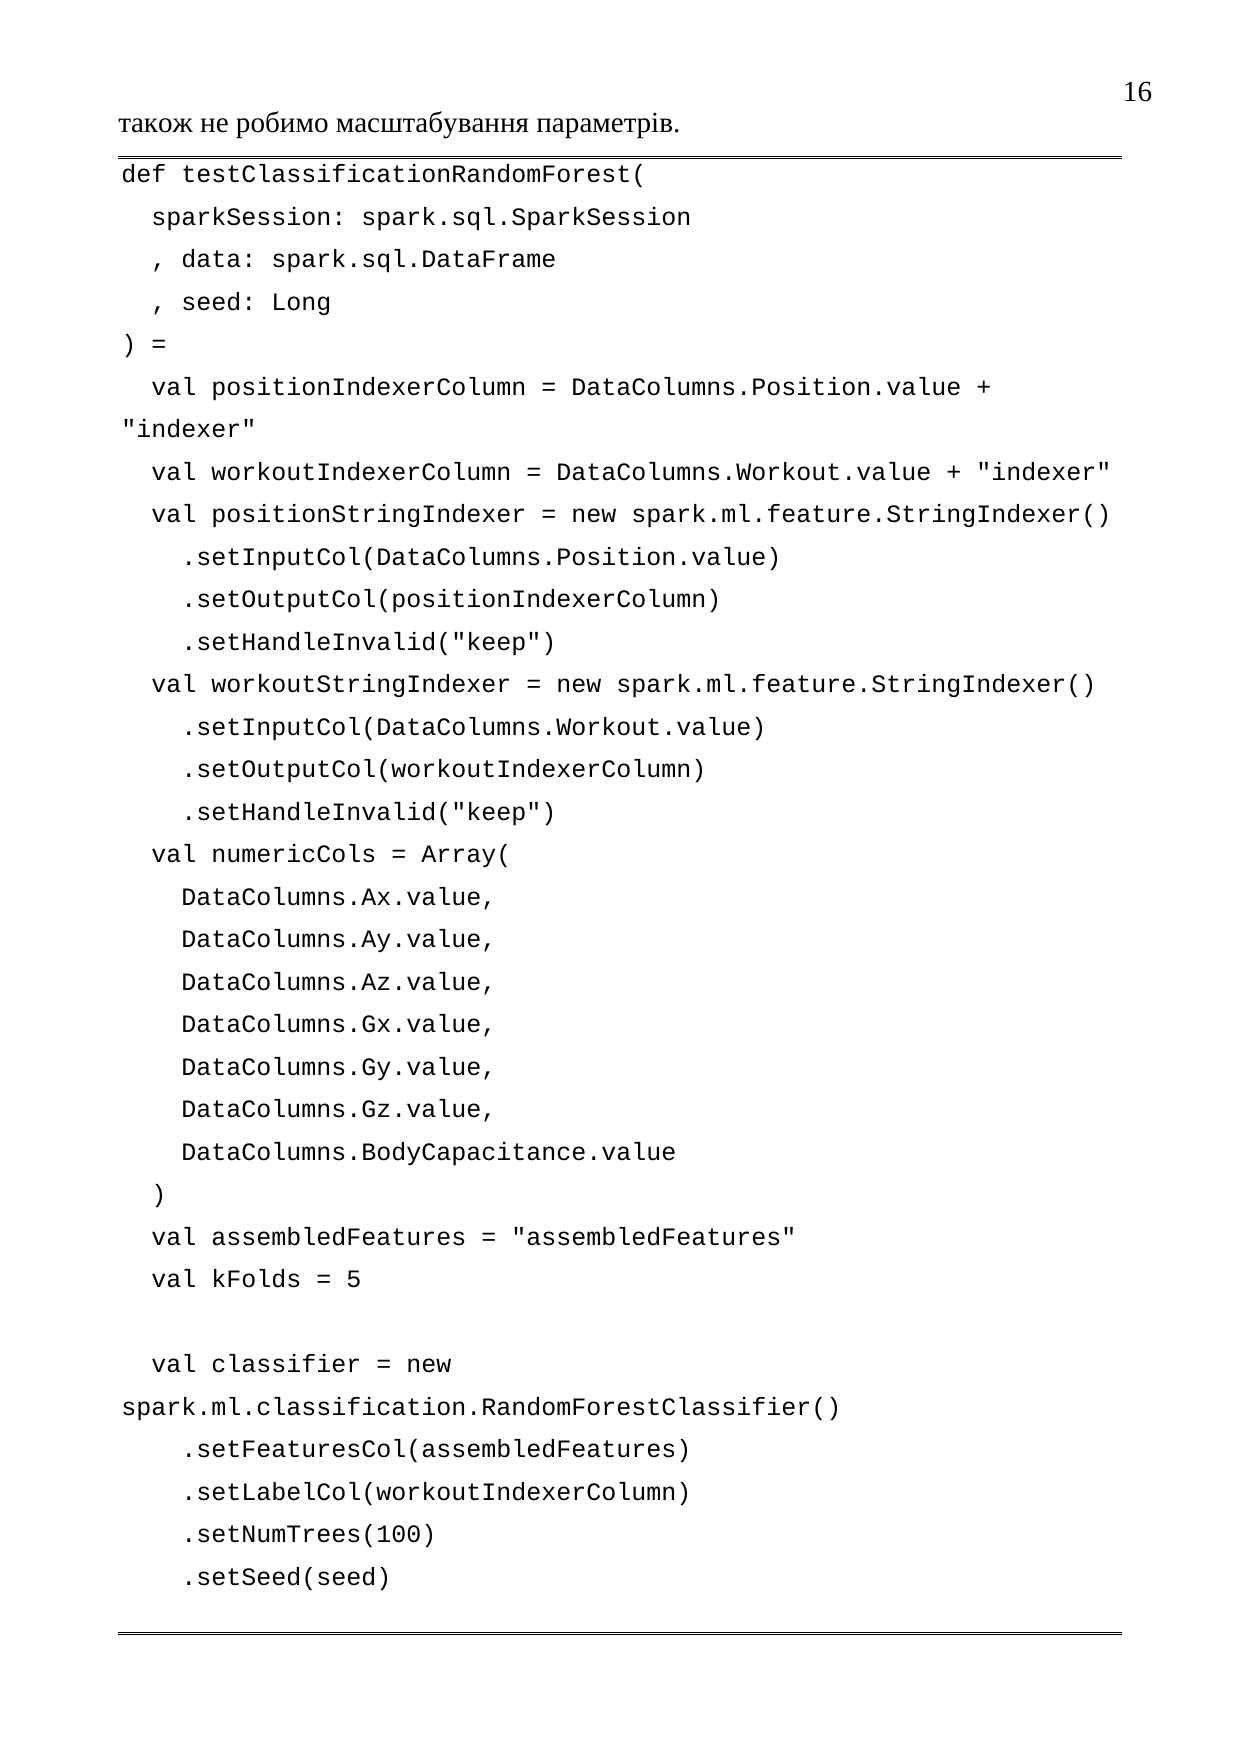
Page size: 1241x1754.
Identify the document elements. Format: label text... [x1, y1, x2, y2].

text .setHandleInvalid("keep") [118, 793, 1122, 827]
text DataColumns.Az.value, [118, 963, 1122, 997]
text також не робимо масштабування параметрів. [118, 105, 1122, 139]
text DataColumns.Ax.value, [118, 878, 1122, 912]
text .setInputCol(DataColumns.Position.value) [118, 538, 1122, 572]
text sparkSession: spark.sql.SparkSession [118, 198, 1122, 232]
text DataColumns.Gx.value, [118, 1006, 1122, 1040]
text .setFeaturesCol(assembledFeatures) [118, 1431, 1122, 1465]
text val workoutIndexerColumn = DataColumns.Workout.value + "indexer" [118, 453, 1122, 487]
text , data: spark.sql.DataFrame [118, 241, 1122, 275]
text .setHandleInvalid("keep") [118, 623, 1122, 657]
text DataColumns.Gy.value, [118, 1048, 1122, 1082]
text val classifier = new spark.ml.classification.RandomForestClassifier() [118, 1346, 1122, 1422]
text .setOutputCol(positionIndexerColumn) [118, 581, 1122, 615]
text DataColumns.Ay.value, [118, 921, 1122, 955]
text DataColumns.BodyCapacitance.value [118, 1133, 1122, 1167]
text val assembledFeatures = "assembledFeatures" [118, 1218, 1122, 1252]
text def testClassificationRandomForest( [118, 159, 1122, 190]
text .setOutputCol(workoutIndexerColumn) [118, 751, 1122, 785]
text .setInputCol(DataColumns.Workout.value) [118, 708, 1122, 742]
text .setNumTrees(100) [118, 1516, 1122, 1550]
text val numericCols = Array( [118, 836, 1122, 870]
text , seed: Long [118, 283, 1122, 317]
text .setSeed(seed) [118, 1558, 1122, 1592]
text ) = [118, 326, 1122, 360]
text val kFolds = 5 [118, 1261, 1122, 1295]
text val positionStringIndexer = new spark.ml.feature.StringIndexer() [118, 496, 1122, 530]
text val positionIndexerColumn = DataColumns.Position.value + "indexer" [118, 368, 1122, 445]
text ) [118, 1176, 1122, 1210]
text DataColumns.Gz.value, [118, 1091, 1122, 1125]
text val workoutStringIndexer = new spark.ml.feature.StringIndexer() [118, 666, 1122, 700]
text .setLabelCol(workoutIndexerColumn) [118, 1473, 1122, 1507]
